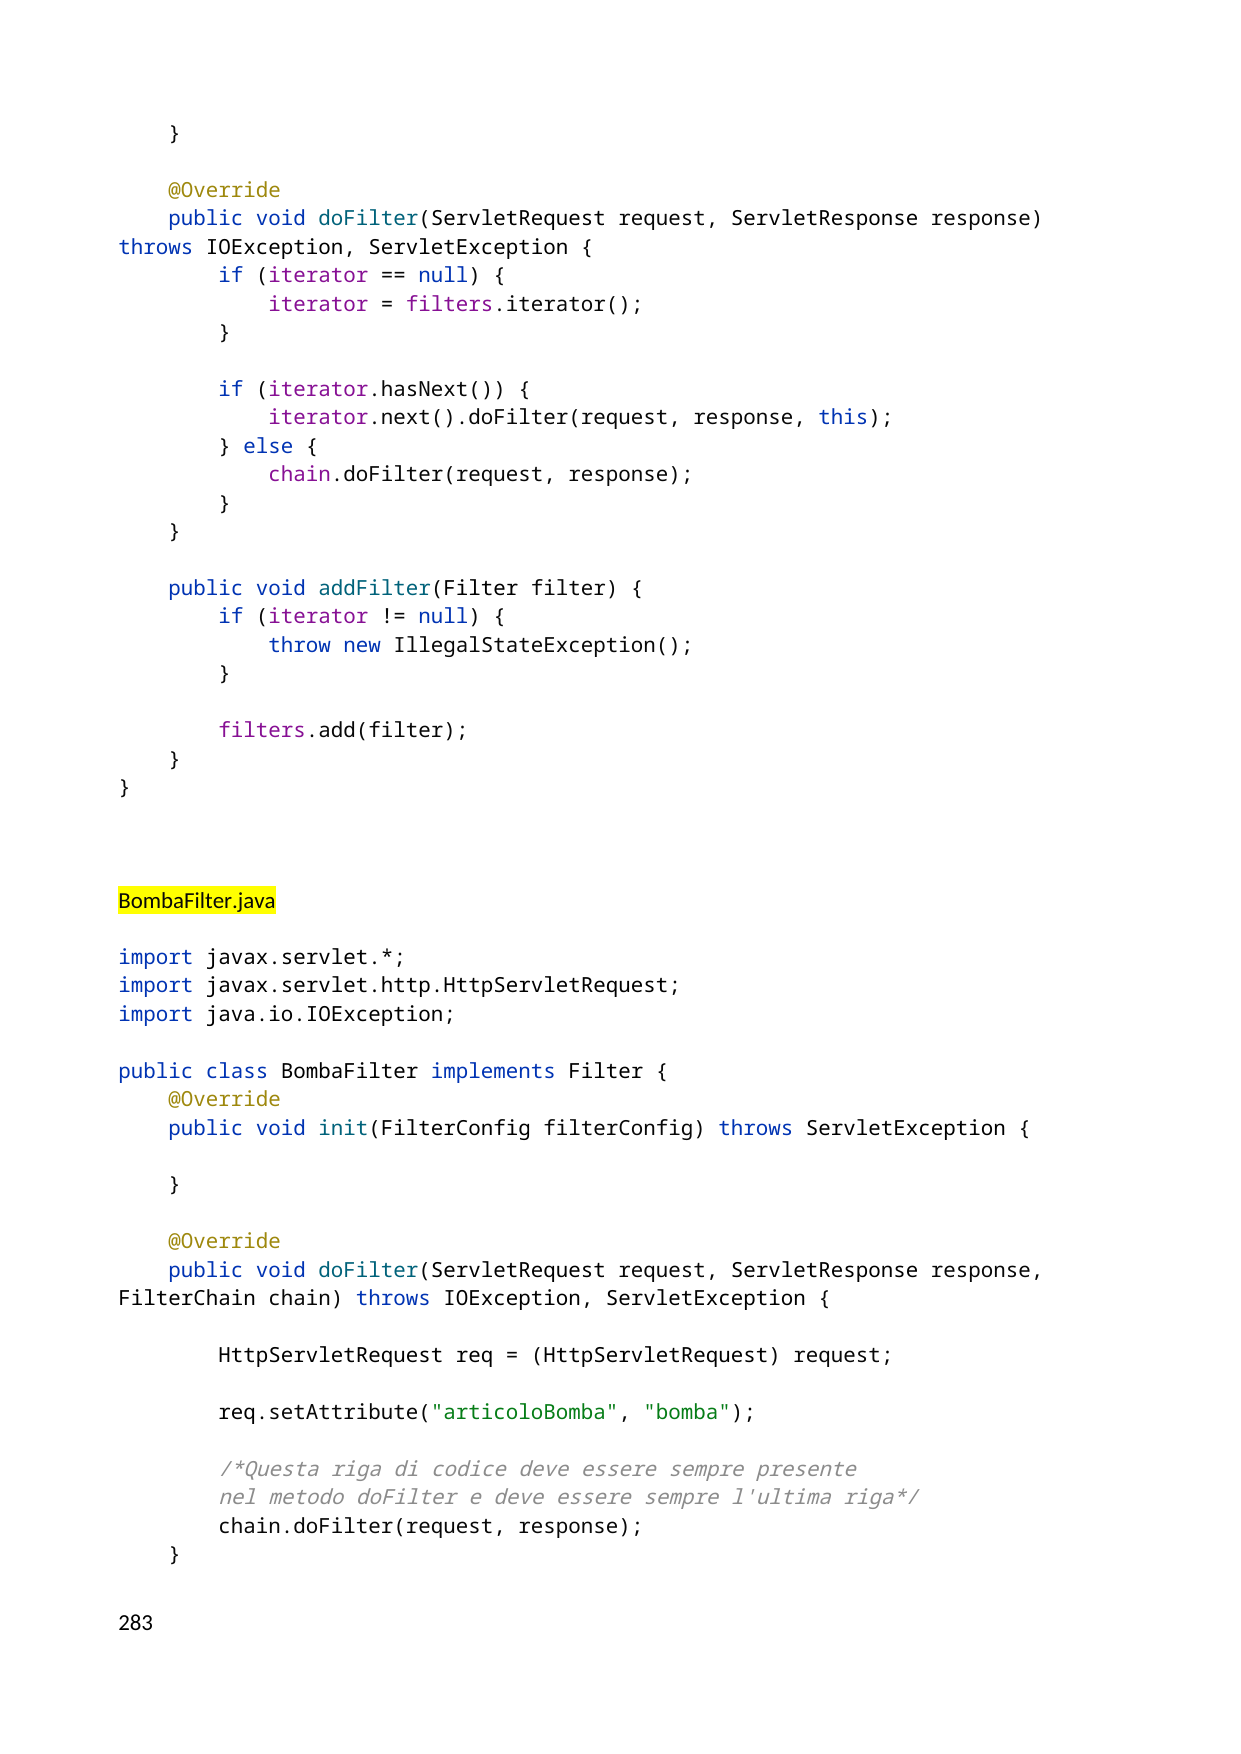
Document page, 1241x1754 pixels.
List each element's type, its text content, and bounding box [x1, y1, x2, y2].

text } @Override public void doFilter(ServletRequest request, ServletResponse response) throws IOException, ServletException { if (iterator == null) { iterator = filters.iterator(); } if (iterator.hasNext()) { iterator.next().doFilter(request, response, this); } else { chain.doFilter(request, response); } } public void addFilter(Filter filter) { if (iterator != null) { throw new IllegalStateException(); } filters.add(filter); } } [118, 118, 1122, 829]
text BombaFilter.java [118, 886, 1122, 914]
text import javax.servlet.*; import javax.servlet.http.HttpServletRequest; import java.io.IOException; public class BombaFilter implements Filter { @Override public void init(FilterConfig filterConfig) throws ServletException { } @Override public void doFilter(ServletRequest request, ServletResponse response, FilterChain chain) throws IOException, ServletException { HttpServletRequest req = (HttpServletRequest) request; req.setAttribute("articoloBomba", "bomba"); /*Questa riga di codice deve essere sempre presente nel metodo doFilter e deve essere sempre l'ultima riga*/ chain.doFilter(request, response); } [118, 942, 1122, 1568]
